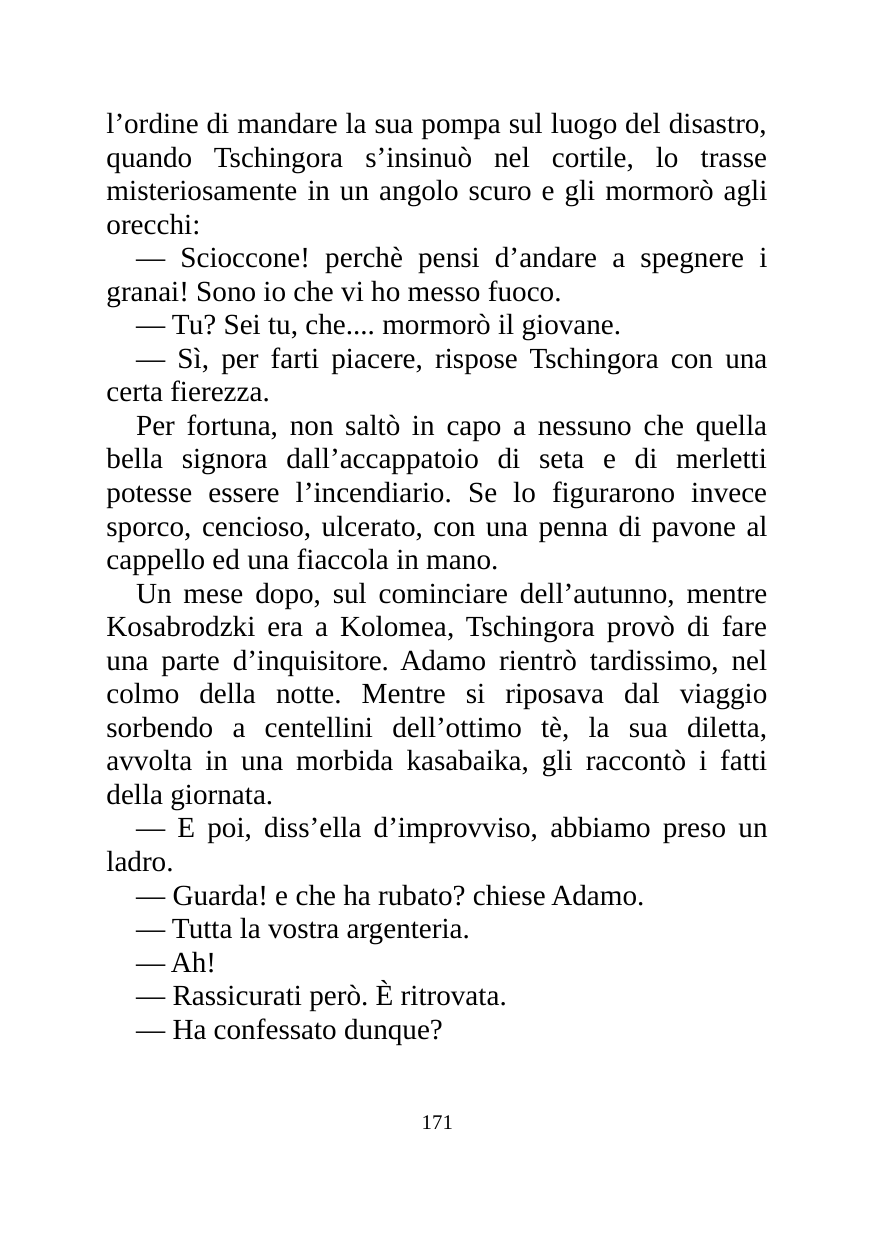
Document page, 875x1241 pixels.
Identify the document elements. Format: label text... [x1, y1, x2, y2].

text — Scioccone! perchè pensi d’andare a spegnere i granai! Sono io che vi ho messo fuoco. [106, 240, 768, 307]
text l’ordine di mandare la sua pompa sul luogo del disastro, quando Tschingora s’insinuò nel cortile, lo trasse misteriosamente in un angolo scuro e gli mormorò agli orecchi: [106, 106, 768, 240]
text — Ha confessato dunque? [106, 1012, 768, 1045]
text — Ah! [106, 945, 768, 978]
text — Sì, per farti piacere, rispose Tschingora con una certa fierezza. [106, 341, 768, 408]
text Per fortuna, non saltò in capo a nessuno che quella bella signora dall’accappatoio di seta e di merletti potesse essere l’incendiario. Se lo figurarono invece sporco, cencioso, ulcerato, con una penna di pavone al cappello ed una fiaccola in mano. [106, 408, 768, 576]
text — Guarda! e che ha rubato? chiese Adamo. [106, 878, 768, 911]
text — Tu? Sei tu, che.... mormorò il giovane. [106, 307, 768, 341]
text — E poi, diss’ella d’improvviso, abbiamo preso un ladro. [106, 811, 768, 878]
text Un mese dopo, sul cominciare dell’autunno, mentre Kosabrodzki era a Kolomea, Tschingora provò di fare una parte d’inquisitore. Adamo rientrò tardissimo, nel colmo della notte. Mentre si riposava dal viaggio sorbendo a centellini dell’ottimo tè, la sua diletta, avvolta in una morbida kasabaika, gli raccontò i fatti della giornata. [106, 576, 768, 811]
text — Tutta la vostra argenteria. [106, 911, 768, 945]
text — Rassicurati però. È ritrovata. [106, 978, 768, 1012]
